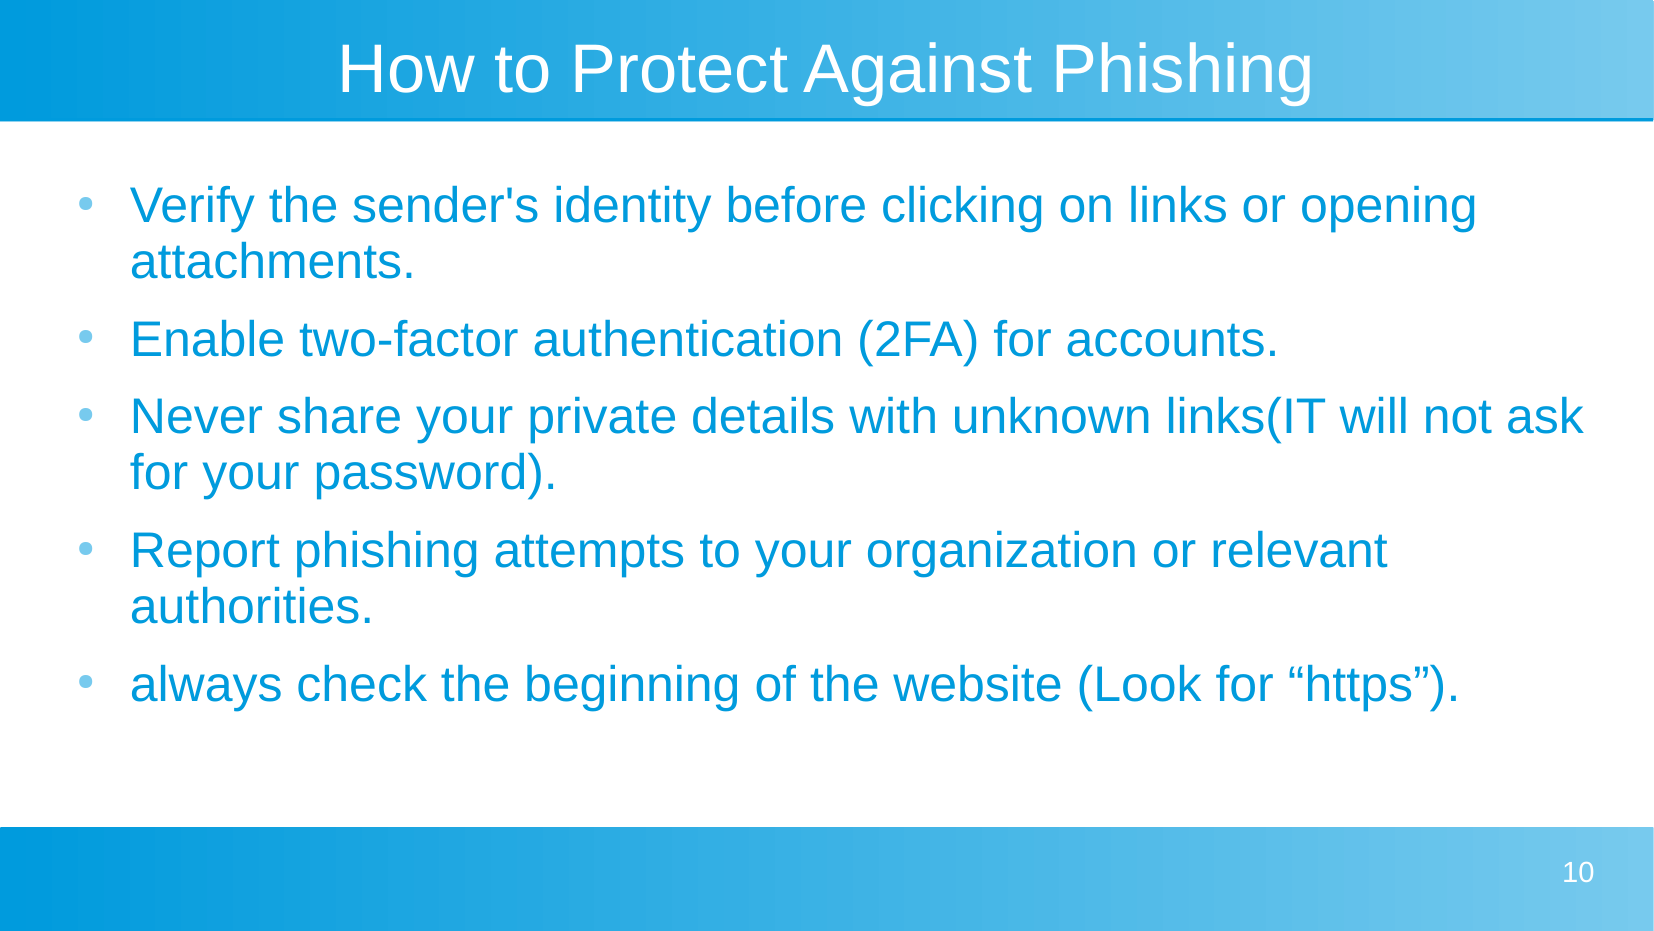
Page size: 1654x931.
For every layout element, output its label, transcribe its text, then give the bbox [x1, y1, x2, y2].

title How to Protect Against Phishing [59, 29, 1595, 108]
list Verify the sender's identity before clicking on links or opening attachments. Enable two-factor authentication (2FA) for accounts. Never share your private details with unknown links(IT will not ask for your password). Report phishing attempts to your organization or relevant authorities. always check the beginning of the website (Look for “https”). [59, 177, 1595, 768]
